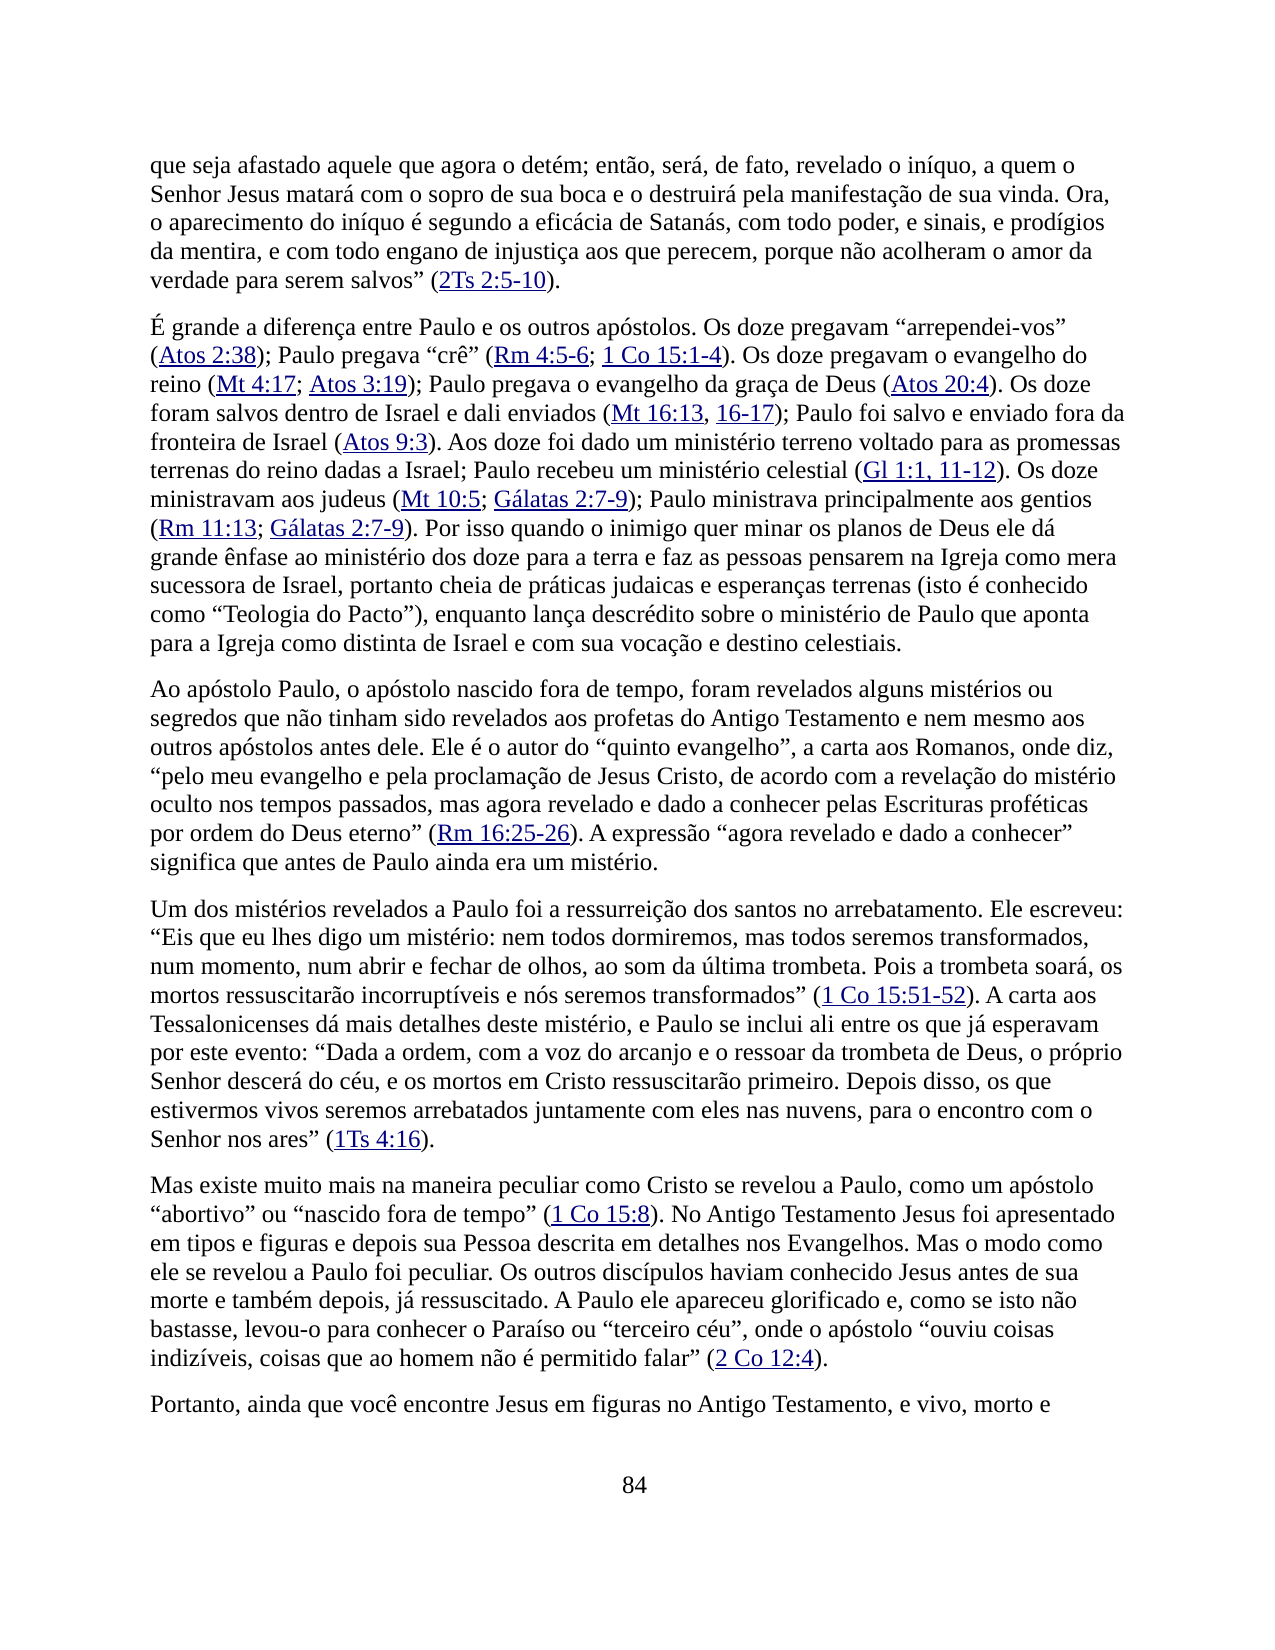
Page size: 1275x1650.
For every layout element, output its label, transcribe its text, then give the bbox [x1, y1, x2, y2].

text Ao apóstolo Paulo, o apóstolo nascido fora de tempo, foram revelados alguns mistérios ou segredos que não tinham sido revelados aos profetas do Antigo Testamento e nem mesmo aos outros apóstolos antes dele. Ele é o autor do “quinto evangelho”, a carta aos Romanos, onde diz, “pelo meu evangelho e pela proclamação de Jesus Cristo, de acordo com a revelação do mistério oculto nos tempos passados, mas agora revelado e dado a conhecer pelas Escrituras proféticas por ordem do Deus eterno” (Rm 16:25-26). A expressão “agora revelado e dado a conhecer” significa que antes de Paulo ainda era um mistério. [150, 674, 1125, 876]
text que seja afastado aquele que agora o detém; então, será, de fato, revelado o iníquo, a quem o Senhor Jesus matará com o sopro de sua boca e o destruirá pela manifestação de sua vinda. Ora, o aparecimento do iníquo é segundo a eficácia de Satanás, com todo poder, e sinais, e prodígios da mentira, e com todo engano de injustiça aos que perecem, porque não acolheram o amor da verdade para serem salvos” (2Ts 2:5-10). [150, 150, 1125, 294]
text Mas existe muito mais na maneira peculiar como Cristo se revelou a Paulo, como um apóstolo “abortivo” ou “nascido fora de tempo” (1 Co 15:8). No Antigo Testamento Jesus foi apresentado em tipos e figuras e depois sua Pessoa descrita em detalhes nos Evangelhos. Mas o modo como ele se revelou a Paulo foi peculiar. Os outros discípulos haviam conhecido Jesus antes de sua morte e também depois, já ressuscitado. A Paulo ele apareceu glorificado e, como se isto não bastasse, levou-o para conhecer o Paraíso ou “terceiro céu”, onde o apóstolo “ouviu coisas indizíveis, coisas que ao homem não é permitido falar” (2 Co 12:4). [150, 1170, 1125, 1372]
text Portanto, ainda que você encontre Jesus em figuras no Antigo Testamento, e vivo, morto e [150, 1389, 1125, 1418]
text É grande a diferença entre Paulo e os outros apóstolos. Os doze pregavam “arrependei-vos” (Atos 2:38); Paulo pregava “crê” (Rm 4:5-6; 1 Co 15:1-4). Os doze pregavam o evangelho do reino (Mt 4:17; Atos 3:19); Paulo pregava o evangelho da graça de Deus (Atos 20:4). Os doze foram salvos dentro de Israel e dali enviados (Mt 16:13, 16-17); Paulo foi salvo e enviado fora da fronteira de Israel (Atos 9:3). Aos doze foi dado um ministério terreno voltado para as promessas terrenas do reino dadas a Israel; Paulo recebeu um ministério celestial (Gl 1:1, 11-12). Os doze ministravam aos judeus (Mt 10:5; Gálatas 2:7-9); Paulo ministrava principalmente aos gentios (Rm 11:13; Gálatas 2:7-9). Por isso quando o inimigo quer minar os planos de Deus ele dá grande ênfase ao ministério dos doze para a terra e faz as pessoas pensarem na Igreja como mera sucessora de Israel, portanto cheia de práticas judaicas e esperanças terrenas (isto é conhecido como “Teologia do Pacto”), enquanto lança descrédito sobre o ministério de Paulo que aponta para a Igreja como distinta de Israel e com sua vocação e destino celestiais. [150, 312, 1125, 657]
text Um dos mistérios revelados a Paulo foi a ressurreição dos santos no arrebatamento. Ele escreveu: “Eis que eu lhes digo um mistério: nem todos dormiremos, mas todos seremos transformados, num momento, num abrir e fechar de olhos, ao som da última trombeta. Pois a trombeta soará, os mortos ressuscitarão incorruptíveis e nós seremos transformados” (1 Co 15:51-52). A carta aos Tessalonicenses dá mais detalhes deste mistério, e Paulo se inclui ali entre os que já esperavam por este evento: “Dada a ordem, com a voz do arcanjo e o ressoar da trombeta de Deus, o próprio Senhor descerá do céu, e os mortos em Cristo ressuscitarão primeiro. Depois disso, os que estivermos vivos seremos arrebatados juntamente com eles nas nuvens, para o encontro com o Senhor nos ares” (1Ts 4:16). [150, 894, 1125, 1152]
